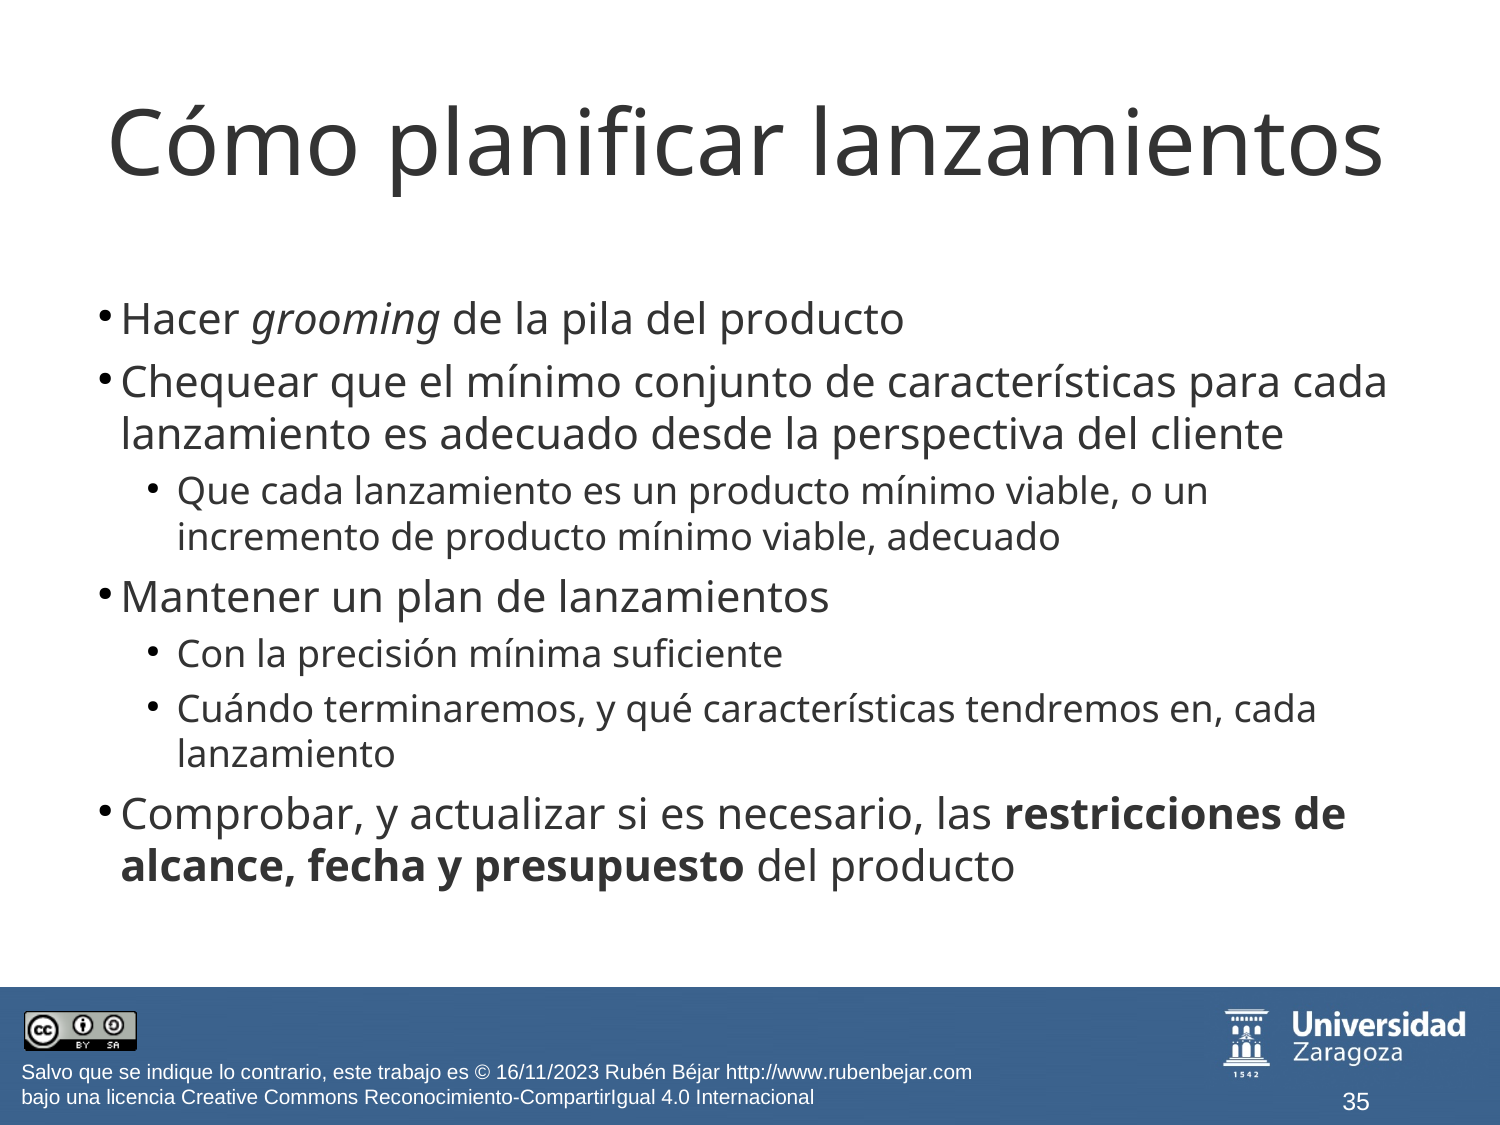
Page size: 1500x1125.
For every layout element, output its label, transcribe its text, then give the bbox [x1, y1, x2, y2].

list Hacer grooming de la pila del producto Chequear que el mínimo conjunto de características para cada lanzamiento es adecuado desde la perspectiva del cliente Que cada lanzamiento es un producto mínimo viable, o un incremento de producto mínimo viable, adecuado Mantener un plan de lanzamientos Con la precisión mínima suficiente Cuándo terminaremos, y qué características tendremos en, cada lanzamiento Comprobar, y actualizar si es necesario, las restricciones de alcance, fecha y presupuesto del producto [82, 283, 1418, 957]
title Cómo planificar lanzamientos [74, 21, 1420, 257]
picture [0, 987, 1500, 1125]
